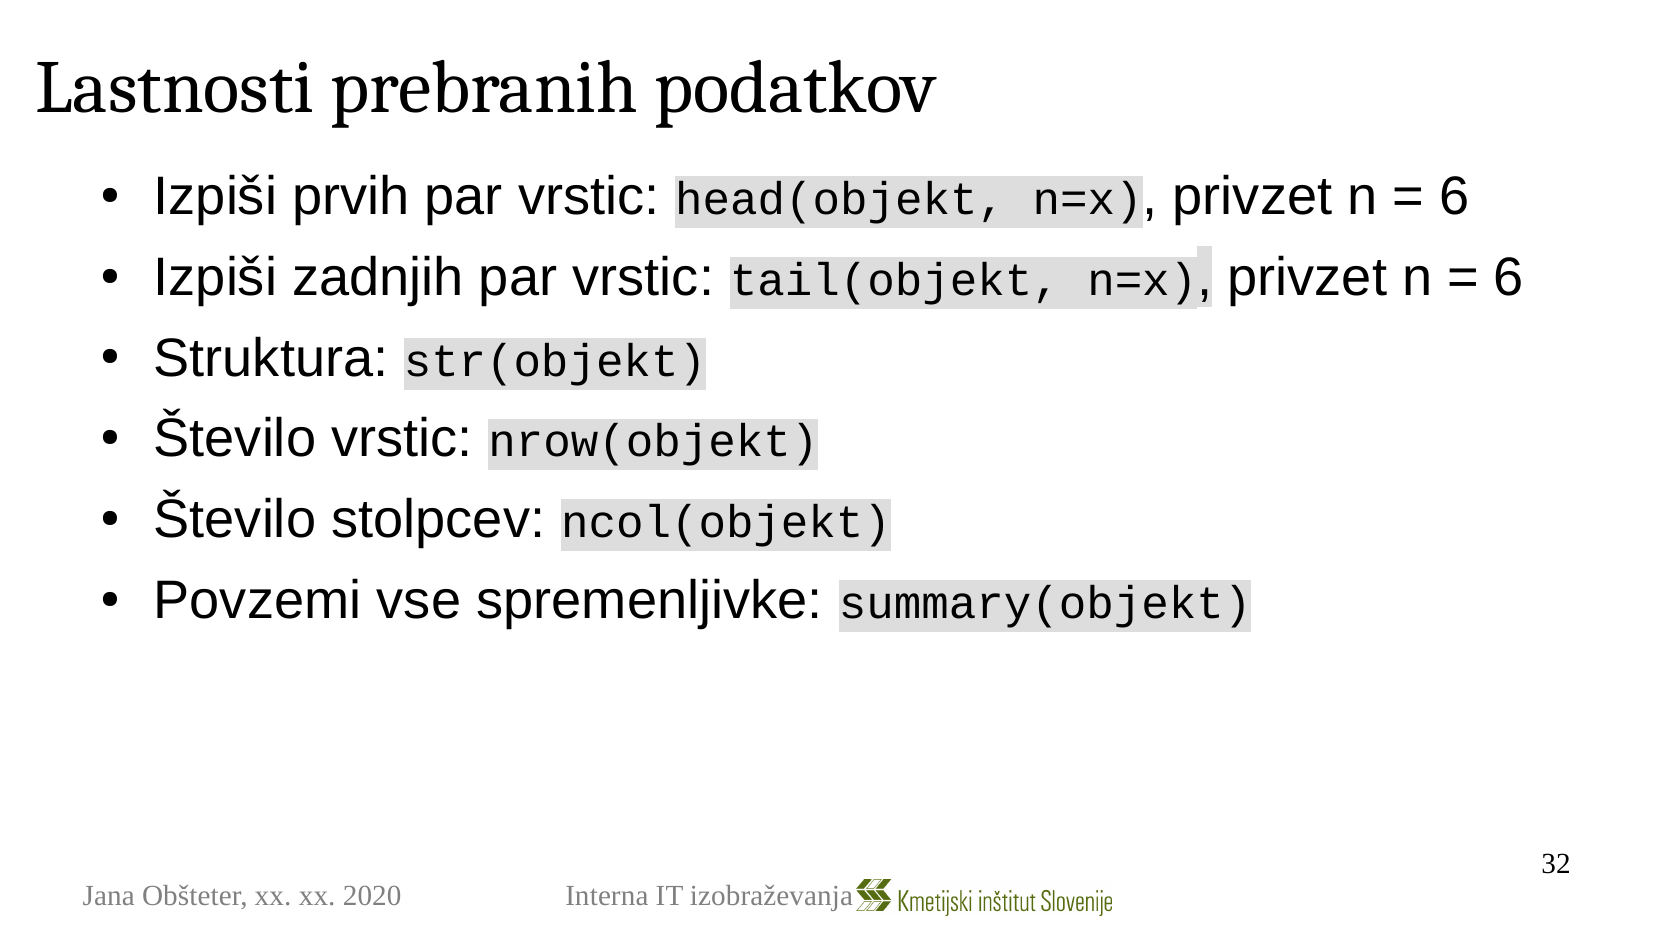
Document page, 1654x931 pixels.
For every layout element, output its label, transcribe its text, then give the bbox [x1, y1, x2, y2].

list Izpiši prvih par vrstic: head(objekt, n=x), privzet n = 6 Izpiši zadnjih par vrstic: tail(objekt, n=x), privzet n = 6 Struktura: str(objekt) Število vrstic: nrow(objekt) Število stolpcev: ncol(objekt) Povzemi vse spremenljivke: summary(objekt) [82, 165, 1642, 827]
picture [856, 879, 1112, 916]
title Lastnosti prebranih podatkov [35, 21, 1524, 154]
